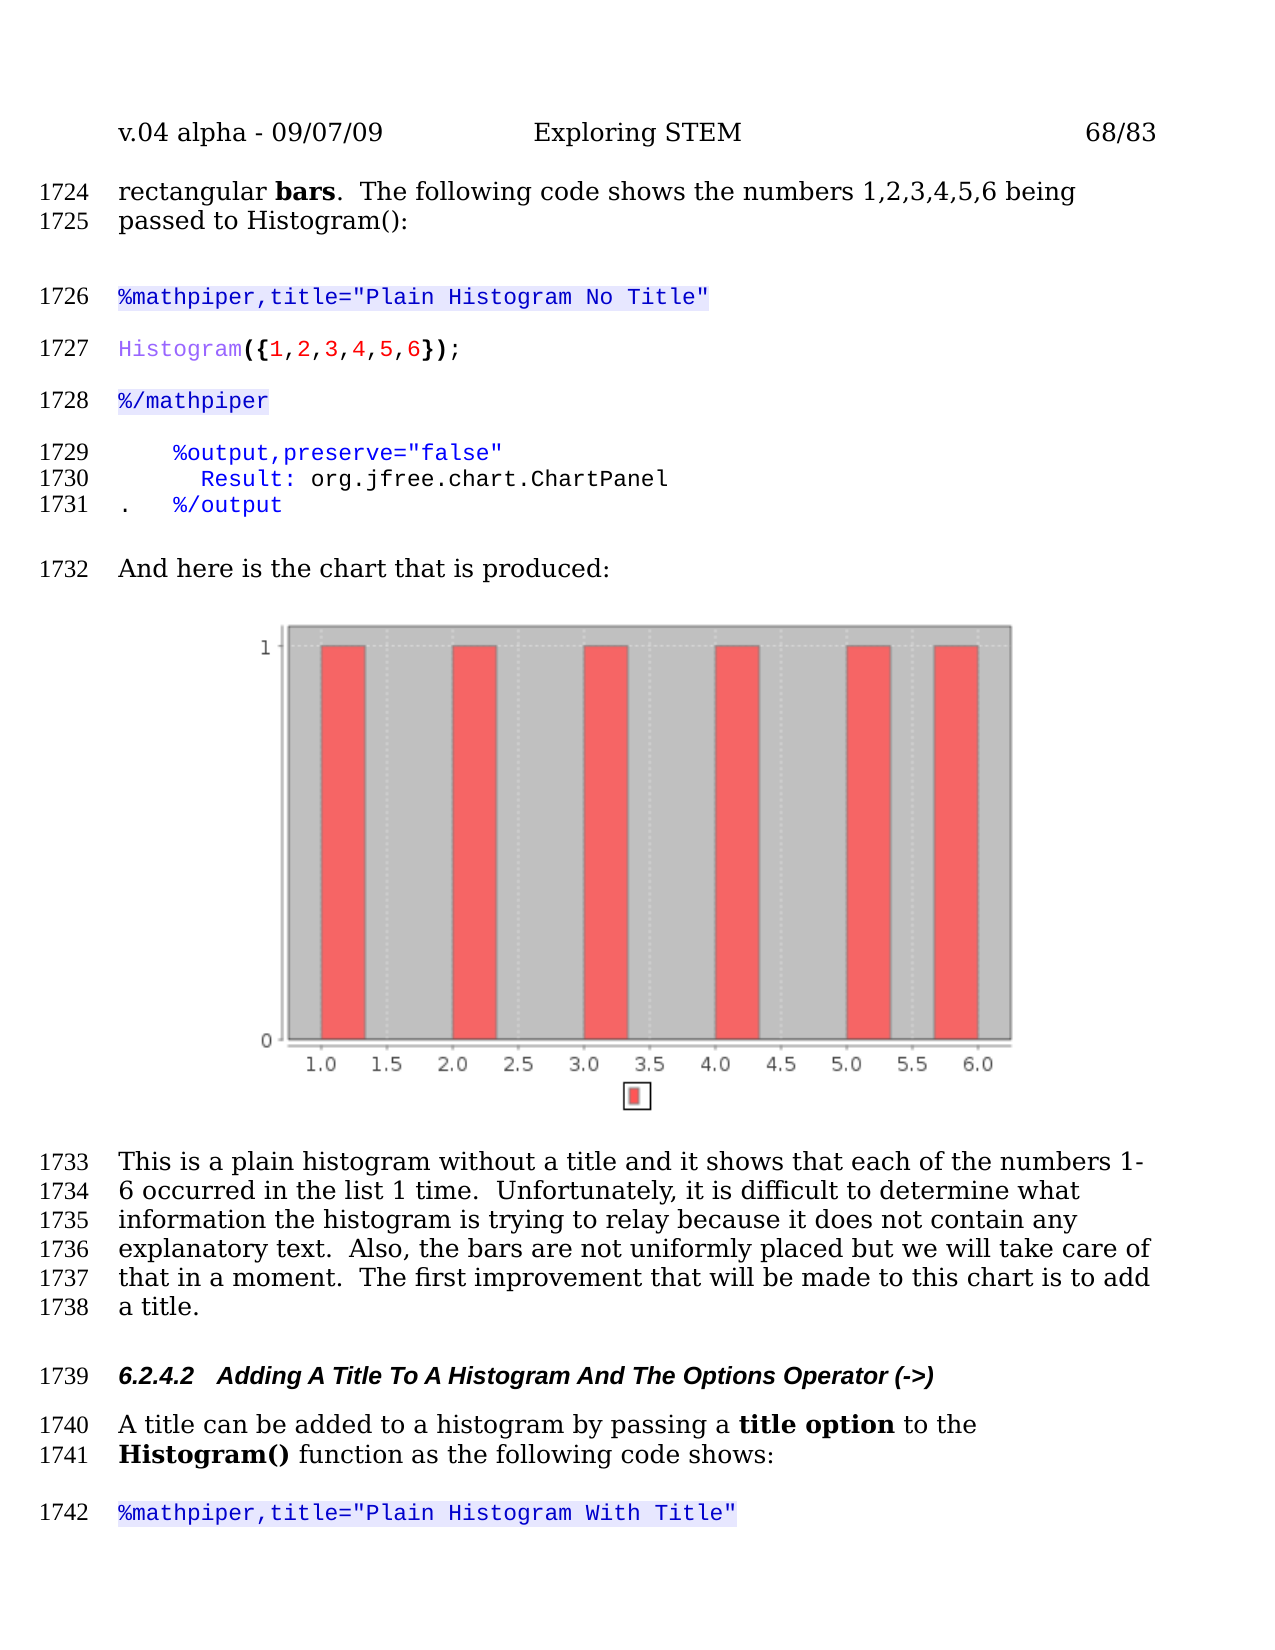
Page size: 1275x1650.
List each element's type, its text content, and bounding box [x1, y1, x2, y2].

text This is a plain histogram without a title and it shows that each of the numbers 1-6 occurred in the list 1 time. Unfortunately, it is difficult to determine what information the histogram is trying to relay because it does not contain any explanatory text. Also, the bars are not uniformly placed but we will take care of that in a moment. The first improvement that will be made to this chart is to add a title. [118, 1147, 1157, 1322]
text %mathpiper,title="Plain Histogram With Title" [118, 1501, 1157, 1527]
text . %/output [118, 493, 1157, 519]
text Histogram({1,2,3,4,5,6}); [118, 337, 1157, 363]
text %/mathpiper [118, 389, 1157, 415]
text A title can be added to a histogram by passing a title option to the Histogram() function as the following code shows: [118, 1410, 1157, 1469]
text rectangular bars. The following code shows the numbers 1,2,3,4,5,6 being passed to Histogram(): [118, 177, 1157, 235]
text %output,preserve="false" [118, 441, 1157, 467]
subtitle Adding A Title To A Histogram And The Options Operator (->) [118, 1361, 1157, 1389]
text And here is the chart that is produced: [118, 554, 1157, 583]
picture [245, 615, 1030, 1112]
text %mathpiper,title="Plain Histogram No Title" [118, 286, 1157, 311]
text Result: org.jfree.chart.ChartPanel [118, 467, 1157, 493]
